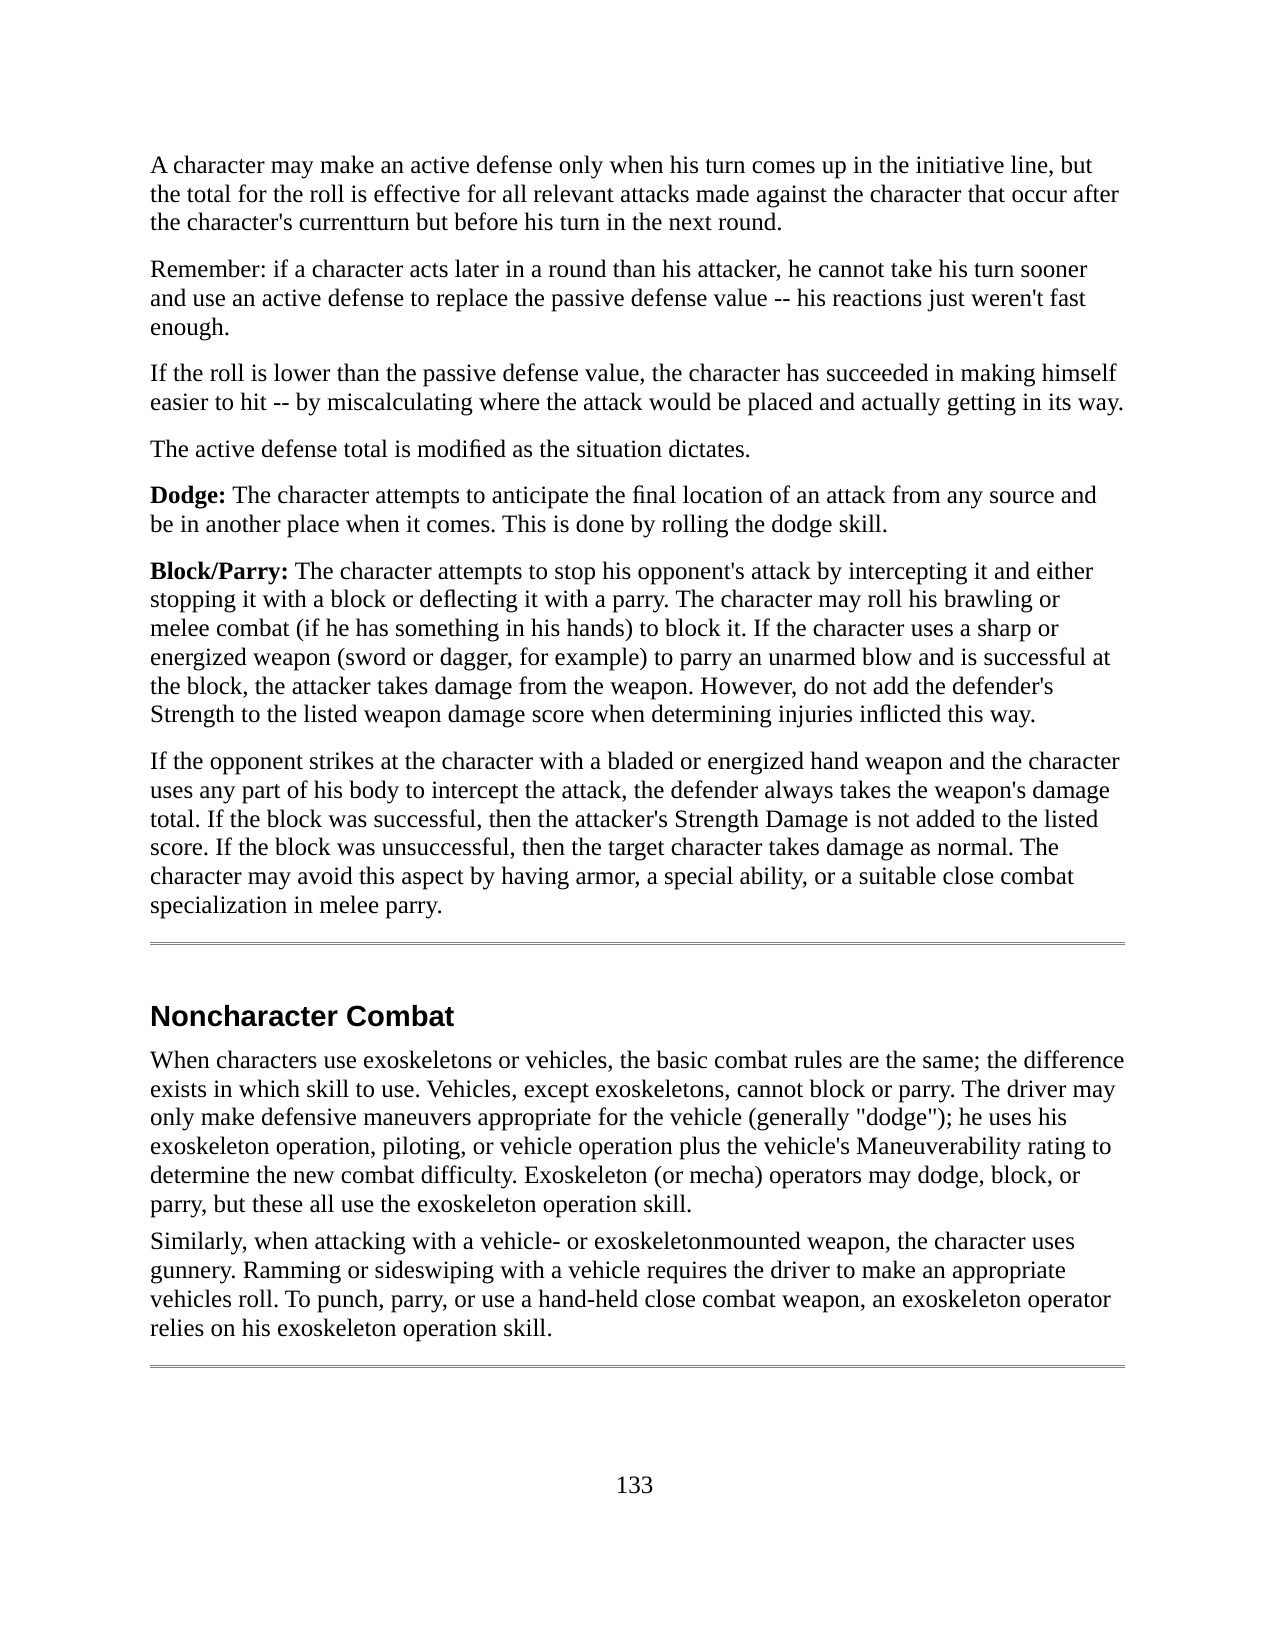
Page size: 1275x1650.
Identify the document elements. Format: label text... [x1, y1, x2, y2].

subtitle Noncharacter Combat [150, 999, 1125, 1032]
text Similarly, when attacking with a vehicle- or exoskeletonmounted weapon, the character uses gunnery. Ramming or sideswiping with a vehicle requires the driver to make an appropriate vehicles roll. To punch, parry, or use a hand-held close combat weapon, an exoskeleton operator relies on his exoskeleton operation skill. [150, 1226, 1125, 1341]
text Block/Parry: The character attempts to stop his opponent's attack by intercepting it and either stopping it with a block or deﬂecting it with a parry. The character may roll his brawling or melee combat (if he has something in his hands) to block it. If the character uses a sharp or energized weapon (sword or dagger, for example) to parry an unarmed blow and is successful at the block, the attacker takes damage from the weapon. However, do not add the defender's Strength to the listed weapon damage score when determining injuries inﬂicted this way. [150, 556, 1125, 728]
text When characters use exoskeletons or vehicles, the basic combat rules are the same; the difference exists in which skill to use. Vehicles, except exoskeletons, cannot block or parry. The driver may only make defensive maneuvers appropriate for the vehicle (generally "dodge"); he uses his exoskeleton operation, piloting, or vehicle operation plus the vehicle's Maneuverability rating to determine the new combat difficulty. Exoskeleton (or mecha) operators may dodge, block, or parry, but these all use the exoskeleton operation skill. [150, 1045, 1125, 1217]
text If the opponent strikes at the character with a bladed or energized hand weapon and the character uses any part of his body to intercept the attack, the defender always takes the weapon's damage total. If the block was successful, then the attacker's Strength Damage is not added to the listed score. If the block was unsuccessful, then the target character takes damage as normal. The character may avoid this aspect by having armor, a special ability, or a suitable close combat specialization in melee parry. [150, 746, 1125, 919]
text Dodge: The character attempts to anticipate the ﬁnal location of an attack from any source and be in another place when it comes. This is done by rolling the dodge skill. [150, 480, 1125, 538]
text If the roll is lower than the passive defense value, the character has succeeded in making himself easier to hit -- by miscalculating where the attack would be placed and actually getting in its way. [150, 358, 1125, 416]
text A character may make an active defense only when his turn comes up in the initiative line, but the total for the roll is effective for all relevant attacks made against the character that occur after the character's currentturn but before his turn in the next round. [150, 150, 1125, 236]
text Remember: if a character acts later in a round than his attacker, he cannot take his turn sooner and use an active defense to replace the passive defense value -- his reactions just weren't fast enough. [150, 254, 1125, 340]
text The active defense total is modiﬁed as the situation dictates. [150, 434, 1125, 462]
